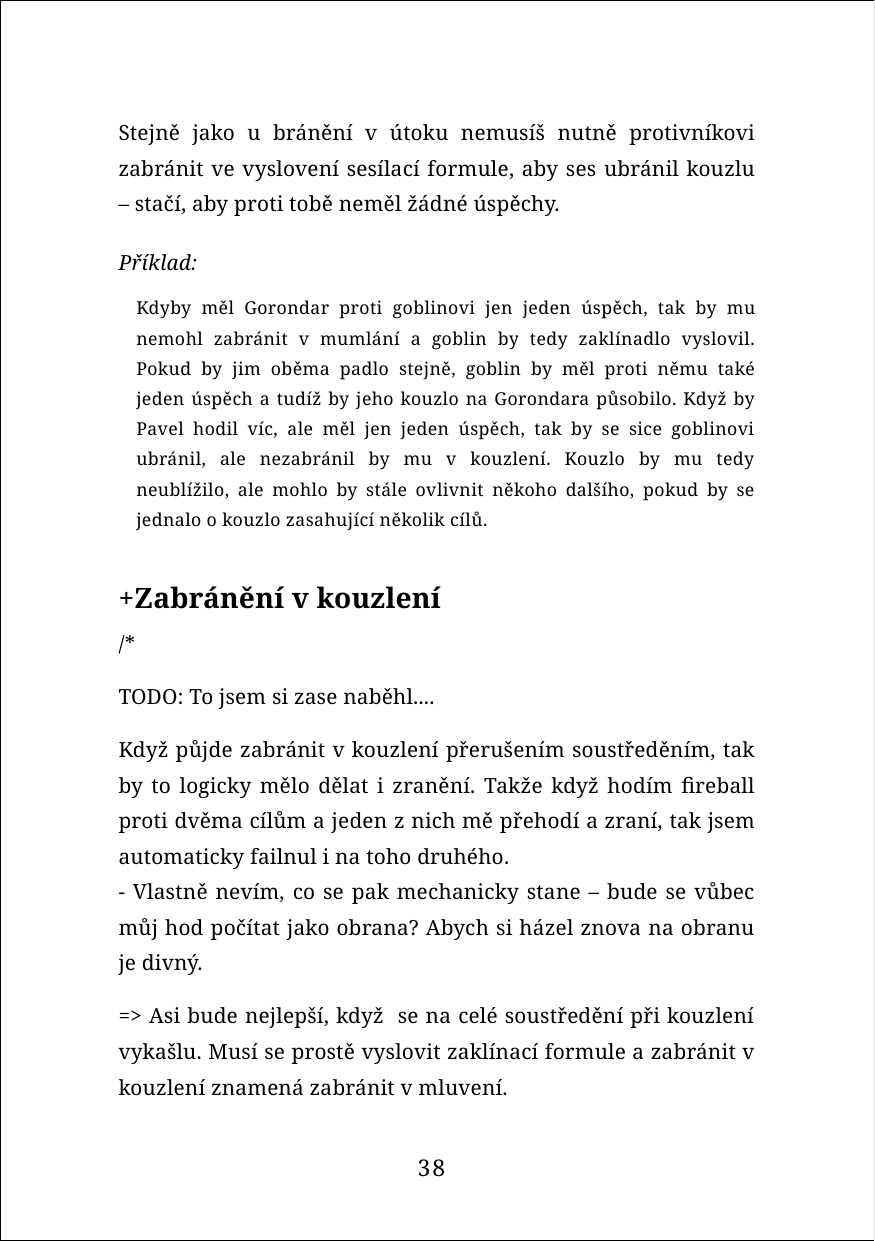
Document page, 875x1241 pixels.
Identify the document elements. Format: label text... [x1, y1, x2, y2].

text /* [118, 629, 756, 657]
text Kdyby měl Gorondar proti goblinovi jen jeden úspěch, tak by mu nemohl zabránit v mumlání a goblin by tedy zaklínadlo vyslovil. Pokud by jim oběma padlo stejně, goblin by měl proti němu také jeden úspěch a tudíž by jeho kouzlo na Gorondara působilo. Když by Pavel hodil víc, ale měl jen jeden úspěch, tak by se sice goblinovi ubránil, ale nezabránil by mu v kouzlení. Kouzlo by mu tedy neublížilo, ale mohlo by stále ovlivnit někoho dalšího, pokud by se jednalo o kouzlo zasahující několik cílů. [136, 296, 756, 531]
text TODO: To jsem si zase naběhl.... [118, 682, 756, 711]
text Stejně jako u bránění v útoku nemusíš nutně protivníkovi zabránit ve vyslovení sesílací formule, aby ses ubránil kouzlu – stačí, aby proti tobě neměl žádné úspěchy. [118, 118, 756, 218]
text => Asi bude nejlepší, když se na celé soustředění při kouzlení vykašlu. Musí se prostě vyslovit zaklínací formule a zabránit v kouzlení znamená zabránit v mluvení. [118, 1002, 756, 1101]
text Když půjde zabránit v kouzlení přerušením soustředěním, tak by to logicky mělo dělat i zranění. Takže když hodím fireball proti dvěma cílům a jeden z nich mě přehodí a zraní, tak jsem automaticky failnul i na toho druhého. - Vlastně nevím, co se pak mechanicky stane – bude se vůbec můj hod počítat jako obrana? Abych si házel znova na obranu je divný. [118, 735, 756, 977]
subtitle +Zabránění v kouzlení [118, 579, 756, 617]
text Příklad: [118, 248, 756, 277]
